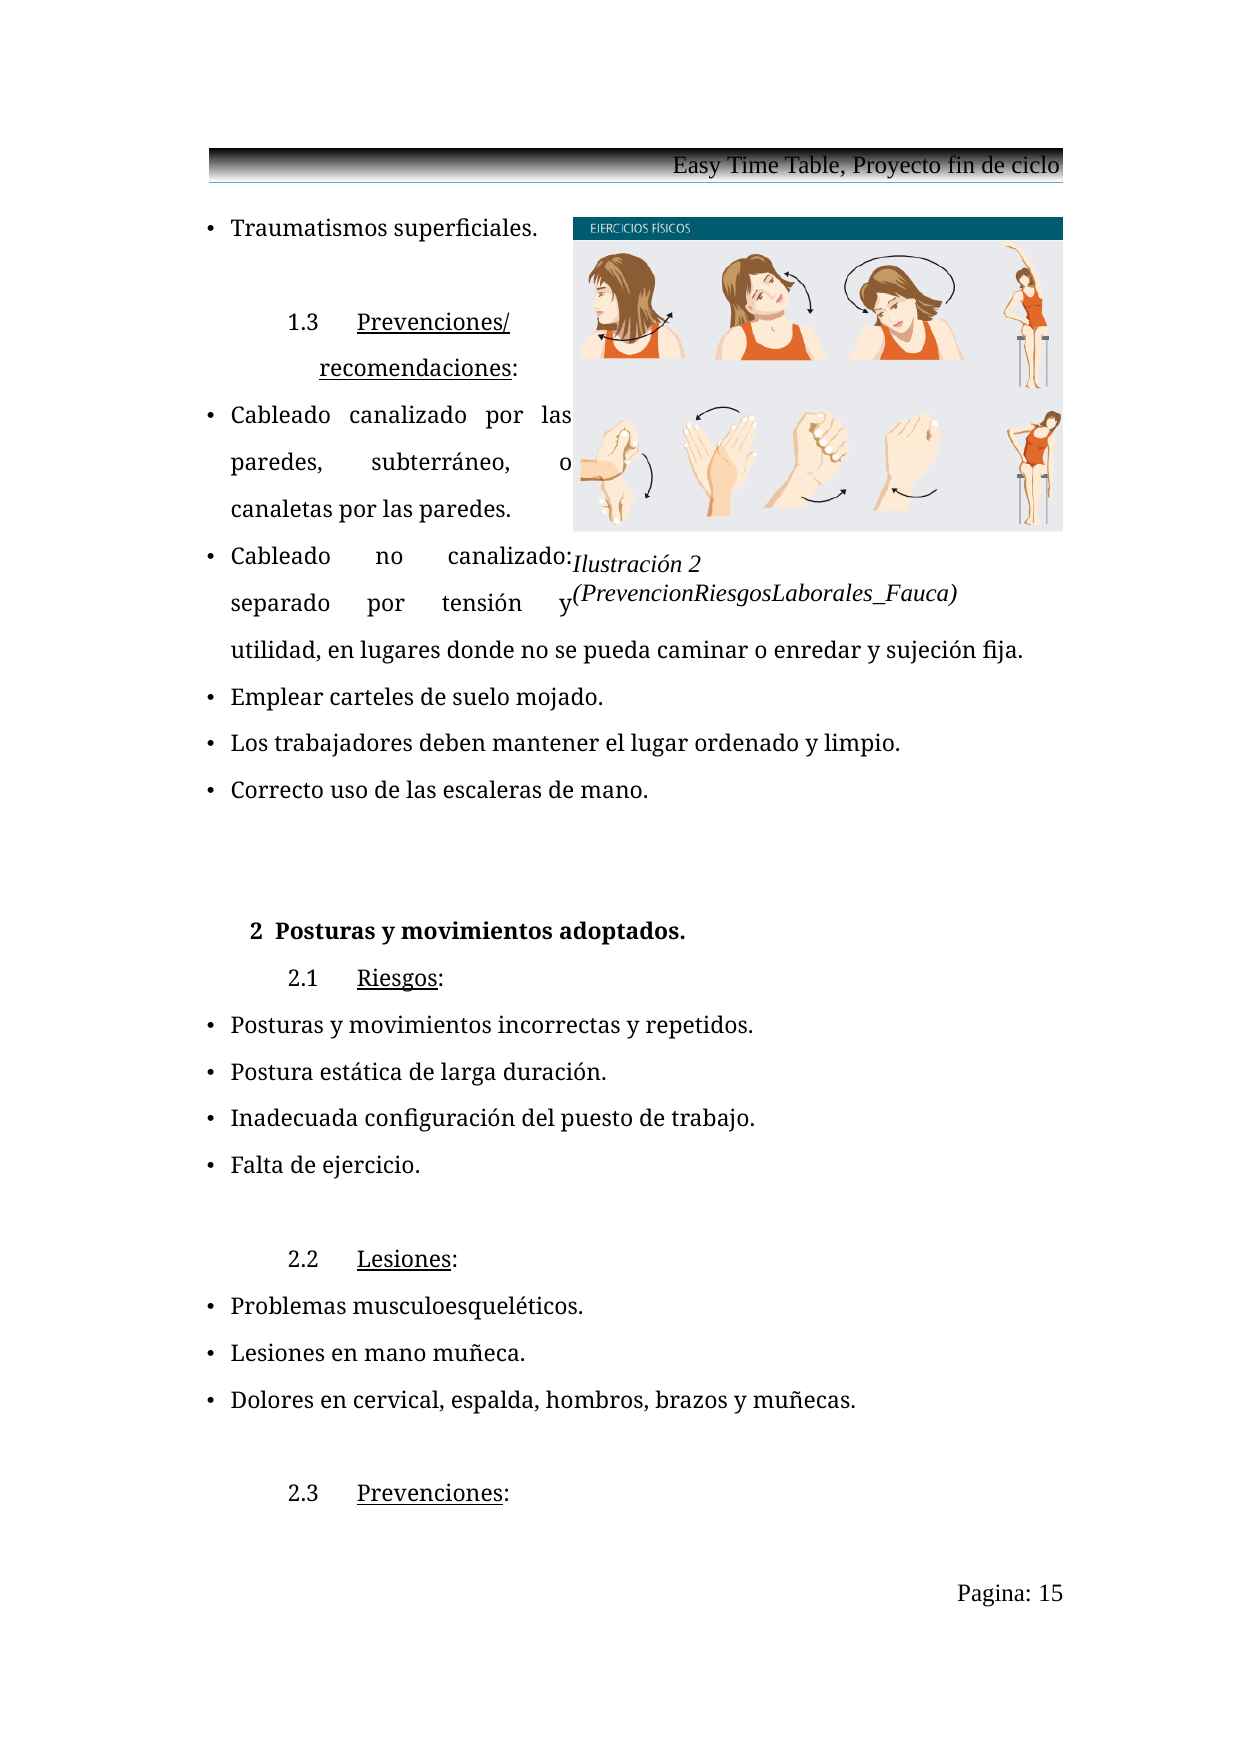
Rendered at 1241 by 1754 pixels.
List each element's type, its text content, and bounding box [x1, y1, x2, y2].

picture [572, 216, 1063, 532]
list Dolores en cervical, espalda, hombros, brazos y muñecas. [207, 1384, 1063, 1415]
list Postura estática de larga duración. [207, 1056, 1063, 1087]
list Prevenciones/recomendaciones: [282, 306, 572, 384]
list Falta de ejercicio. [207, 1149, 1063, 1181]
list Lesiones en mano muñeca. [207, 1337, 1063, 1368]
list Problemas musculoesqueléticos. [207, 1290, 1063, 1321]
list Cableado no canalizado: separado por tensión y utilidad, en lugares donde no se pueda caminar o enredar y sujeción fija. [207, 540, 1063, 665]
list Emplear carteles de suelo mojado. [207, 681, 1063, 712]
list Riesgos: [282, 962, 1063, 993]
list Posturas y movimientos incorrectas y repetidos. [207, 1009, 1063, 1040]
list Traumatismos superficiales. [207, 203, 1063, 243]
list Inadecuada configuración del puesto de trabajo. [207, 1102, 1063, 1134]
list Ilustración 2 (PrevencionRiesgosLaborales_Fauca) [572, 532, 1063, 607]
list Correcto uso de las escaleras de mano. [207, 774, 1063, 806]
list Posturas y movimientos adoptados. [244, 915, 1063, 946]
list Los trabajadores deben mantener el lugar ordenado y limpio. [207, 727, 1063, 759]
list Cableado canalizado por las paredes, subterráneo, o canaletas por las paredes. [207, 399, 572, 524]
list Prevenciones: [282, 1477, 1063, 1509]
list Lesiones: [282, 1243, 1063, 1274]
